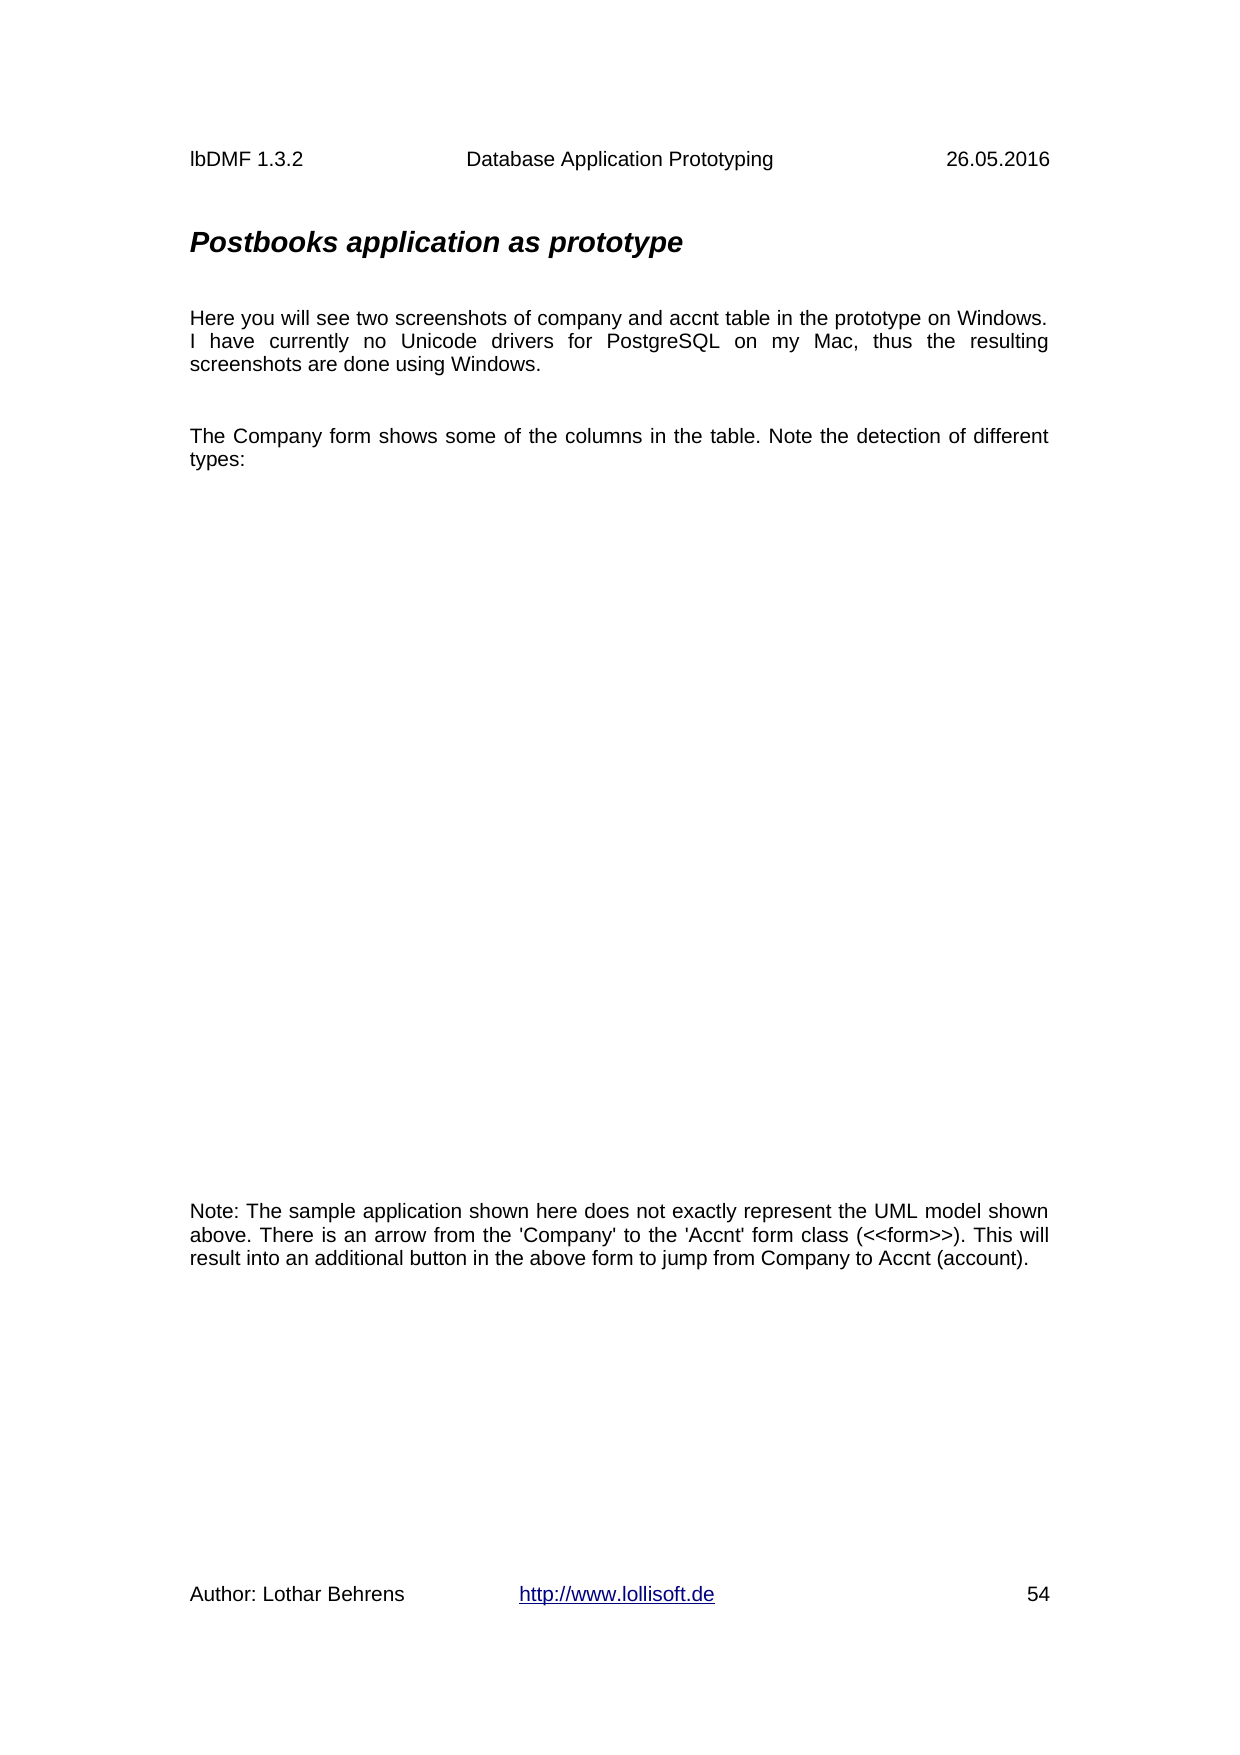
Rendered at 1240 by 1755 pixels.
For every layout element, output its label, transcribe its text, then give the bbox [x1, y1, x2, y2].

text The Company form shows some of the columns in the table. Note the detection of different types: [189, 424, 1050, 471]
subtitle Postbooks application as prototype [189, 226, 1050, 258]
text Note: The sample application shown here does not exactly represent the UML model shown above. There is an arrow from the 'Company' to the 'Accnt' form class (<<form>>). This will result into an additional button in the above form to jump from Company to Accnt (account). [189, 1200, 1050, 1270]
text Here you will see two screenshots of company and accnt table in the prototype on Windows. I have currently no Unicode drivers for PostgreSQL on my Mac, thus the resulting screenshots are done using Windows. [189, 306, 1050, 376]
